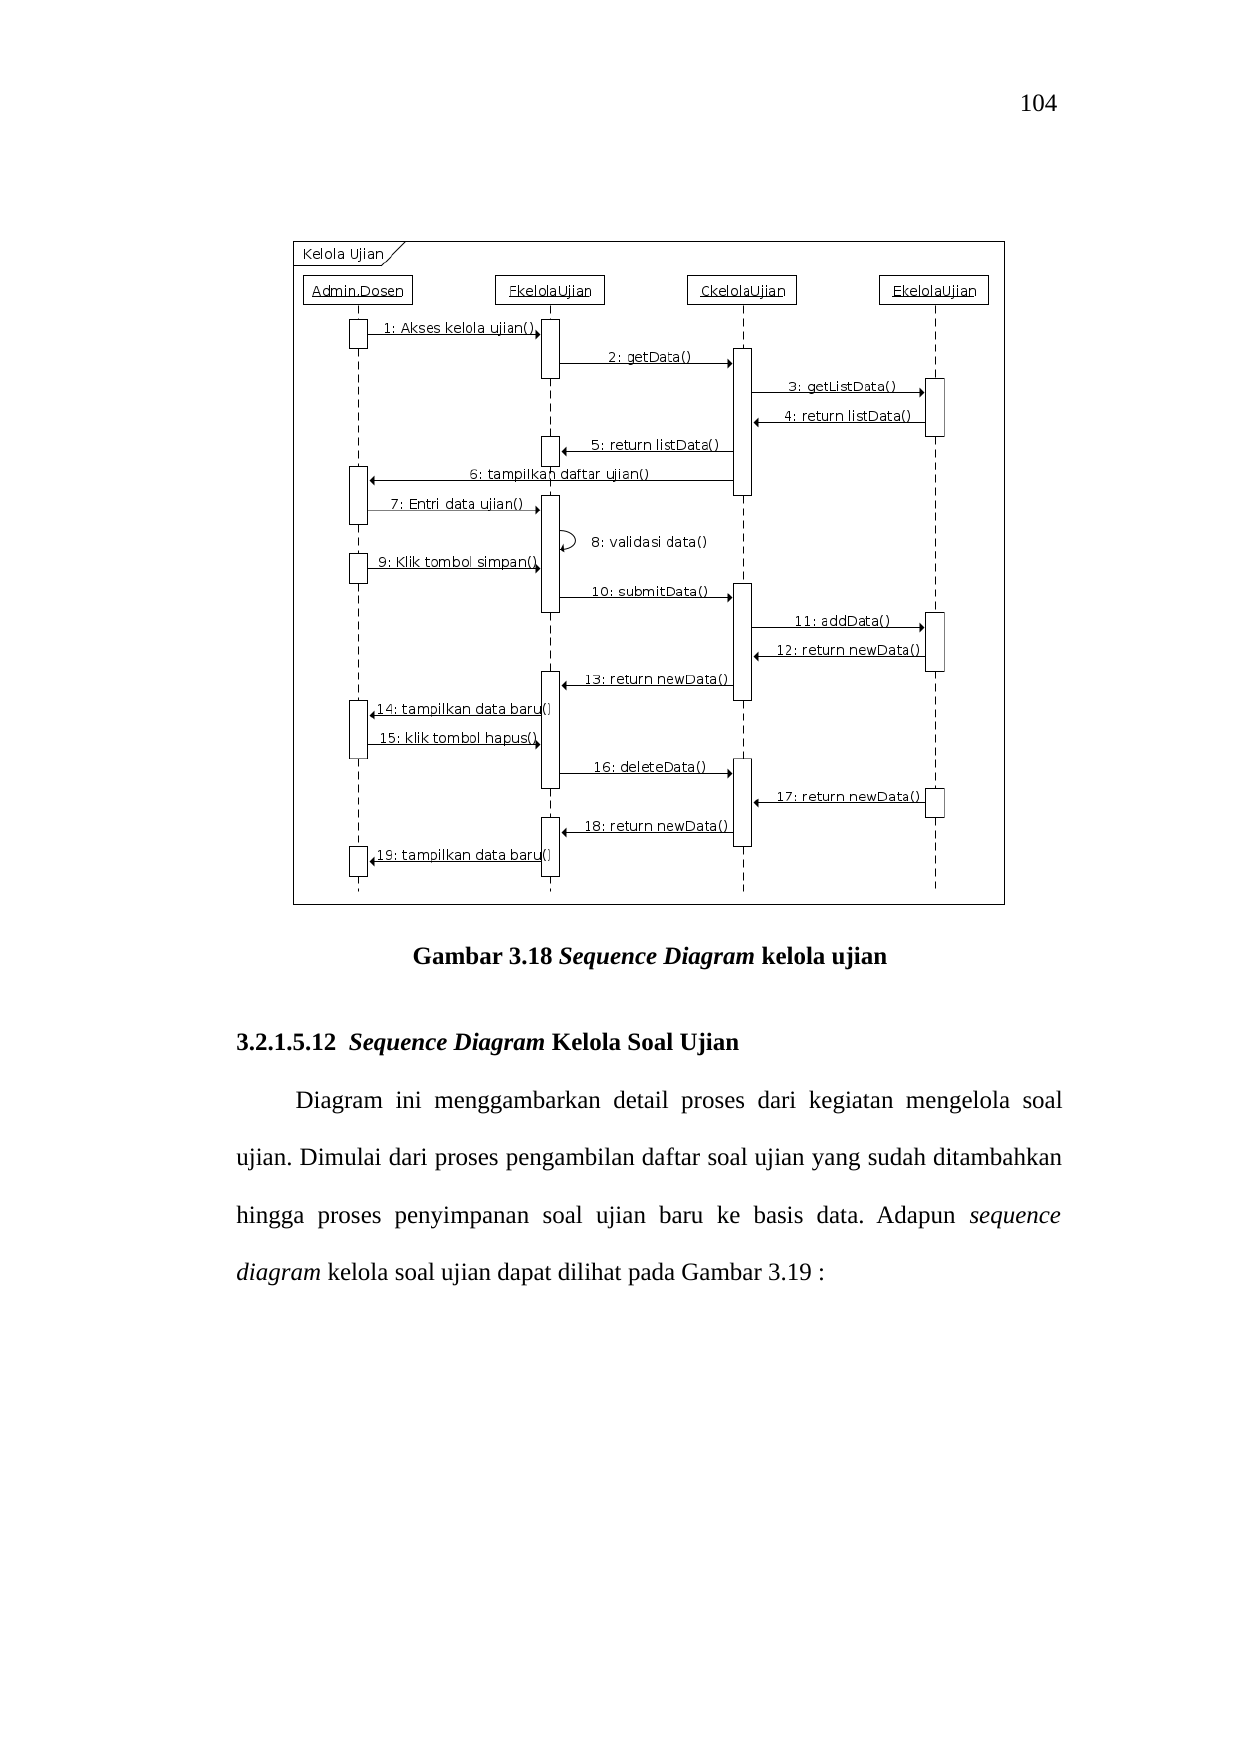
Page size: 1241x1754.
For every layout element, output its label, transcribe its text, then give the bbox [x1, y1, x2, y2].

picture [287, 238, 1013, 913]
text Gambar 3.18 Sequence Diagram kelola ujian [287, 913, 1012, 970]
subtitle Sequence Diagram Kelola Soal Ujian [236, 1027, 1063, 1056]
text Diagram ini menggambarkan detail proses dari kegiatan mengelola soal ujian. Dimulai dari proses pengambilan daftar soal ujian yang sudah ditambahkan hingga proses penyimpanan soal ujian baru ke basis data. Adapun sequence diagram kelola soal ujian dapat dilihat pada Gambar 3.19 : [236, 1085, 1063, 1286]
